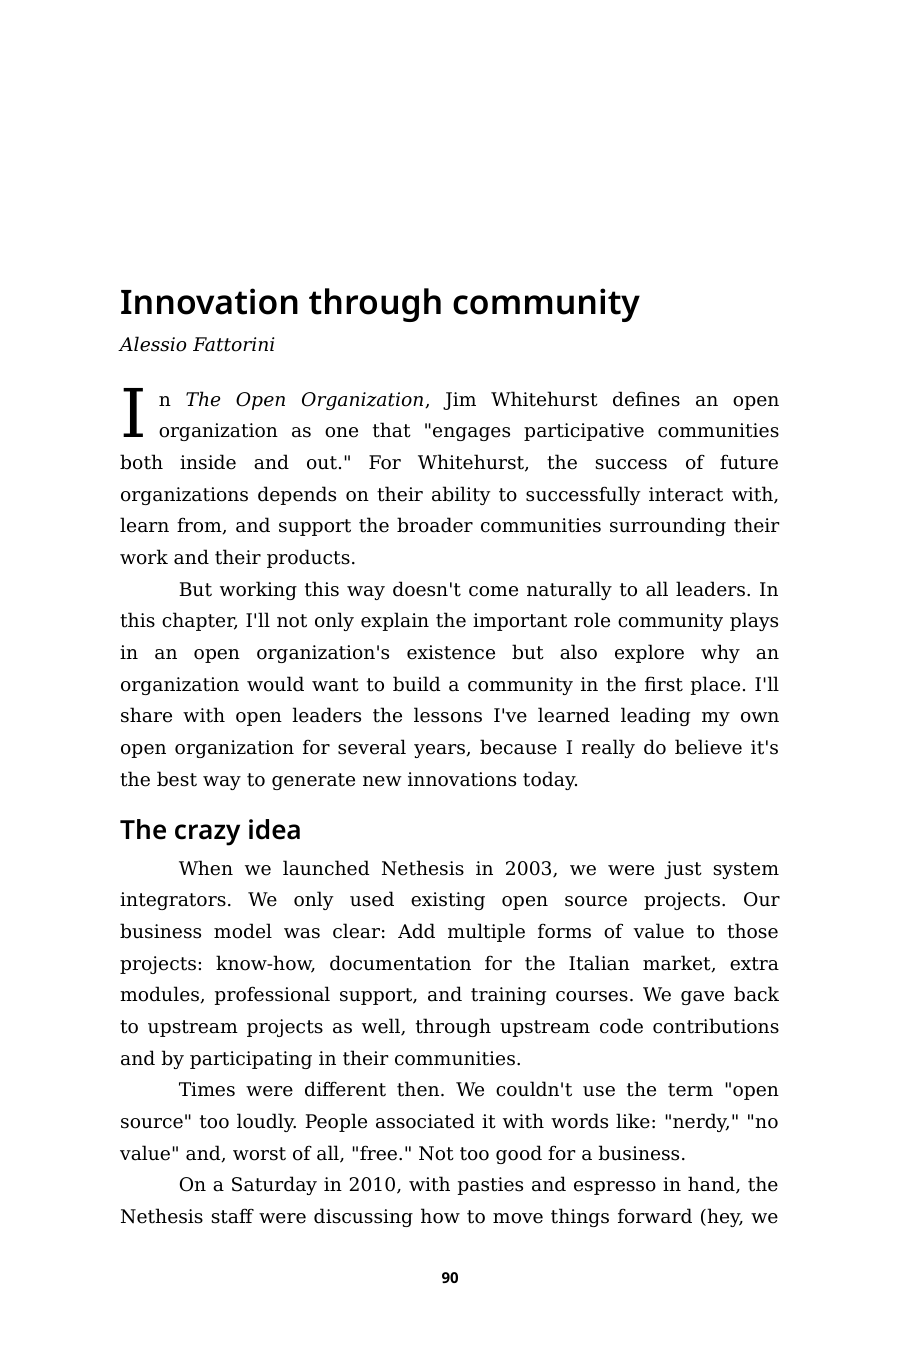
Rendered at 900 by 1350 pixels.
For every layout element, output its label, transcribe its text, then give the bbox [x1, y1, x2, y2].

text When we launched Nethesis in 2003, we were just system integrators. We only used existing open source projects. Our business model was clear: Add multiple forms of value to those projects: know-how, documentation for the Italian market, extra modules, professional support, and training courses. We gave back to upstream projects as well, through upstream code contributions and by participating in their communities. [120, 858, 780, 1069]
subtitle Innovation through community [120, 283, 780, 322]
text Times were different then. We couldn't use the term "open source" too loudly. People associated it with words like: "nerdy," "no value" and, worst of all, "free." Not too good for a business. [120, 1079, 780, 1164]
subtitle The crazy idea [120, 815, 780, 846]
text But working this way doesn't come naturally to all leaders. In this chapter, I'll not only explain the important role community plays in an open organization's existence but also explore why an organization would want to build a community in the first place. I'll share with open leaders the lessons I've learned leading my own open organization for several years, because I really do believe it's the best way to generate new innovations today. [120, 579, 780, 791]
text On a Saturday in 2010, with pasties and espresso in hand, the Nethesis staff were discussing how to move things forward (hey, we [120, 1174, 780, 1228]
text Alessio Fattorini [120, 334, 780, 356]
text In The Open Organization, Jim Whitehurst defines an open organization as one that "engages participative communities both inside and out." For Whitehurst, the success of future organizations depends on their ability to successfully interact with, learn from, and support the broader communities surrounding their work and their products. [120, 389, 780, 569]
